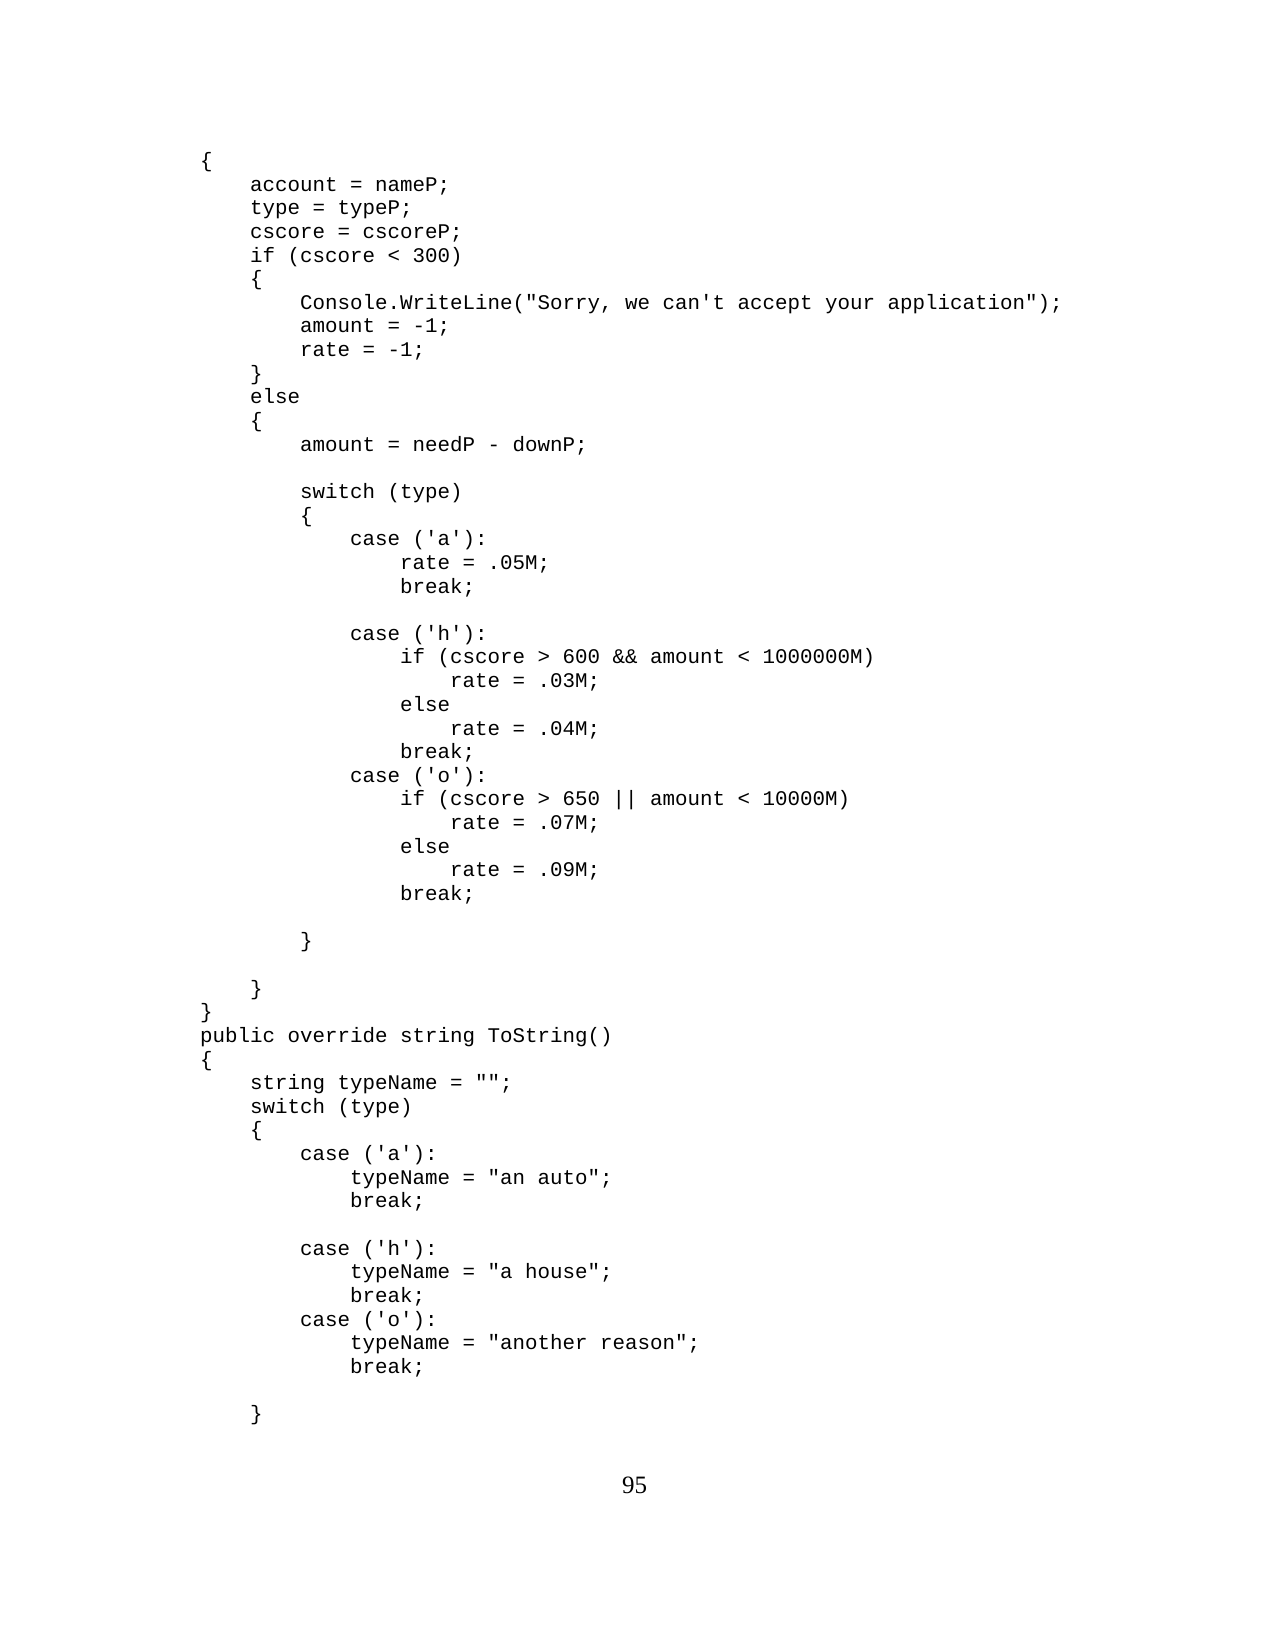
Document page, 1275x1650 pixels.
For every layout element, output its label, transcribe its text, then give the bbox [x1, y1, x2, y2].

text break; [150, 1190, 1125, 1214]
text case ('a'): [150, 1143, 1125, 1167]
text case ('o'): [150, 1309, 1125, 1332]
text if (cscore > 650 || amount < 10000M) [150, 788, 1125, 812]
text else [150, 386, 1125, 410]
text break; [150, 741, 1125, 765]
text if (cscore < 300) [150, 244, 1125, 268]
text rate = .05M; [150, 552, 1125, 576]
text case ('o'): [150, 765, 1125, 788]
text typeName = "another reason"; [150, 1332, 1125, 1356]
text break; [150, 576, 1125, 599]
text { [150, 1048, 1125, 1072]
text cscore = cscoreP; [150, 221, 1125, 244]
text { [150, 150, 1125, 174]
text type = typeP; [150, 197, 1125, 221]
text break; [150, 1285, 1125, 1309]
text switch (type) [150, 1096, 1125, 1119]
text typeName = "a house"; [150, 1261, 1125, 1285]
text rate = .07M; [150, 812, 1125, 836]
text rate = .04M; [150, 717, 1125, 741]
text rate = .09M; [150, 859, 1125, 883]
text case ('h'): [150, 623, 1125, 647]
text else [150, 694, 1125, 717]
text string typeName = ""; [150, 1072, 1125, 1096]
text Console.WriteLine("Sorry, we can't accept your application"); [150, 292, 1125, 316]
text } [150, 1403, 1125, 1427]
text } [150, 978, 1125, 1001]
text } [150, 363, 1125, 386]
text } [150, 1001, 1125, 1025]
text switch (type) [150, 481, 1125, 505]
text { [150, 268, 1125, 292]
text { [150, 505, 1125, 528]
text break; [150, 1356, 1125, 1379]
text break; [150, 883, 1125, 907]
text amount = -1; [150, 316, 1125, 339]
text account = nameP; [150, 174, 1125, 197]
text { [150, 1119, 1125, 1143]
text rate = .03M; [150, 670, 1125, 694]
text } [150, 930, 1125, 954]
text if (cscore > 600 && amount < 1000000M) [150, 647, 1125, 670]
text case ('a'): [150, 528, 1125, 552]
text { [150, 410, 1125, 434]
text typeName = "an auto"; [150, 1167, 1125, 1190]
text rate = -1; [150, 339, 1125, 363]
text case ('h'): [150, 1238, 1125, 1261]
text public override string ToString() [150, 1025, 1125, 1048]
text amount = needP - downP; [150, 434, 1125, 457]
text else [150, 836, 1125, 859]
